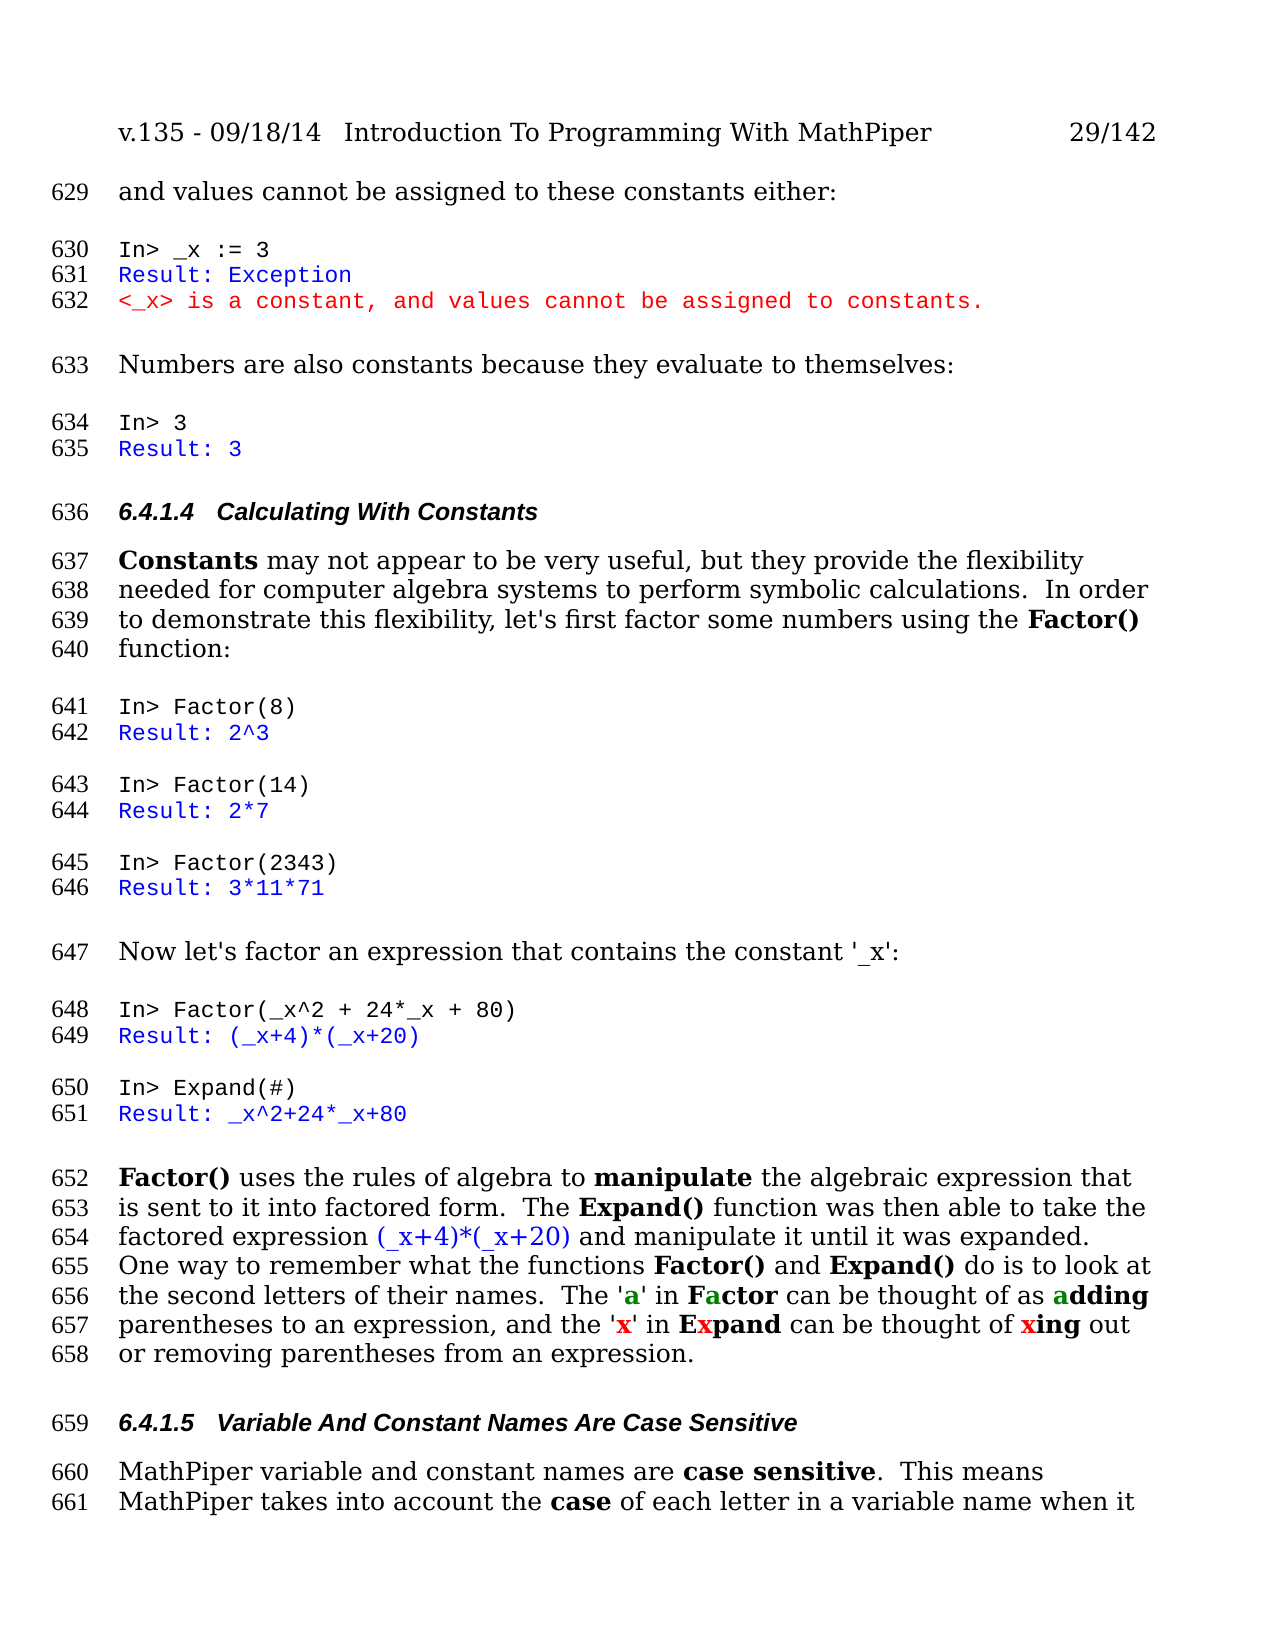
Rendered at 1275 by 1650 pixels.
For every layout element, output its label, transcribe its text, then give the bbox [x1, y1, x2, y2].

subtitle Variable And Constant Names Are Case Sensitive [118, 1408, 1157, 1436]
text Result: 3 [118, 438, 1157, 464]
text Result: 2^3 [118, 721, 1157, 747]
text MathPiper variable and constant names are case sensitive. This means MathPiper takes into account the case of each letter in a variable name when it [118, 1457, 1157, 1516]
text In> Factor(14) [118, 773, 1157, 799]
text Factor() uses the rules of algebra to manipulate the algebraic expression that is sent to it into factored form. The Expand() function was then able to take the factored expression (_x+4)*(_x+20) and manipulate it until it was expanded. One way to remember what the functions Factor() and Expand() do is to look at the second letters of their names. The 'a' in Factor can be thought of as adding parentheses to an expression, and the 'x' in Expand can be thought of xing out or removing parentheses from an expression. [118, 1163, 1157, 1368]
text Constants may not appear to be very useful, but they provide the flexibility needed for computer algebra systems to perform symbolic calculations. In order to demonstrate this flexibility, let's first factor some numbers using the Factor() function: [118, 546, 1157, 663]
text In> Expand(#) [118, 1077, 1157, 1102]
text Result: (_x+4)*(_x+20) [118, 1025, 1157, 1051]
text In> Factor(_x^2 + 24*_x + 80) [118, 999, 1157, 1025]
text Result: 3*11*71 [118, 877, 1157, 903]
text In> _x := 3 [118, 238, 1157, 264]
text In> Factor(8) [118, 695, 1157, 721]
text Result: Exception [118, 264, 1157, 290]
text In> 3 [118, 412, 1157, 438]
text In> Factor(2343) [118, 851, 1157, 877]
text Result: _x^2+24*_x+80 [118, 1102, 1157, 1128]
text Numbers are also constants because they evaluate to themselves: [118, 351, 1157, 380]
text and values cannot be assigned to these constants either: [118, 177, 1157, 206]
text Result: 2*7 [118, 799, 1157, 825]
text <_x> is a constant, and values cannot be assigned to constants. [118, 290, 1157, 316]
subtitle Calculating With Constants [118, 497, 1157, 525]
text Now let's factor an expression that contains the constant '_x': [118, 938, 1157, 967]
